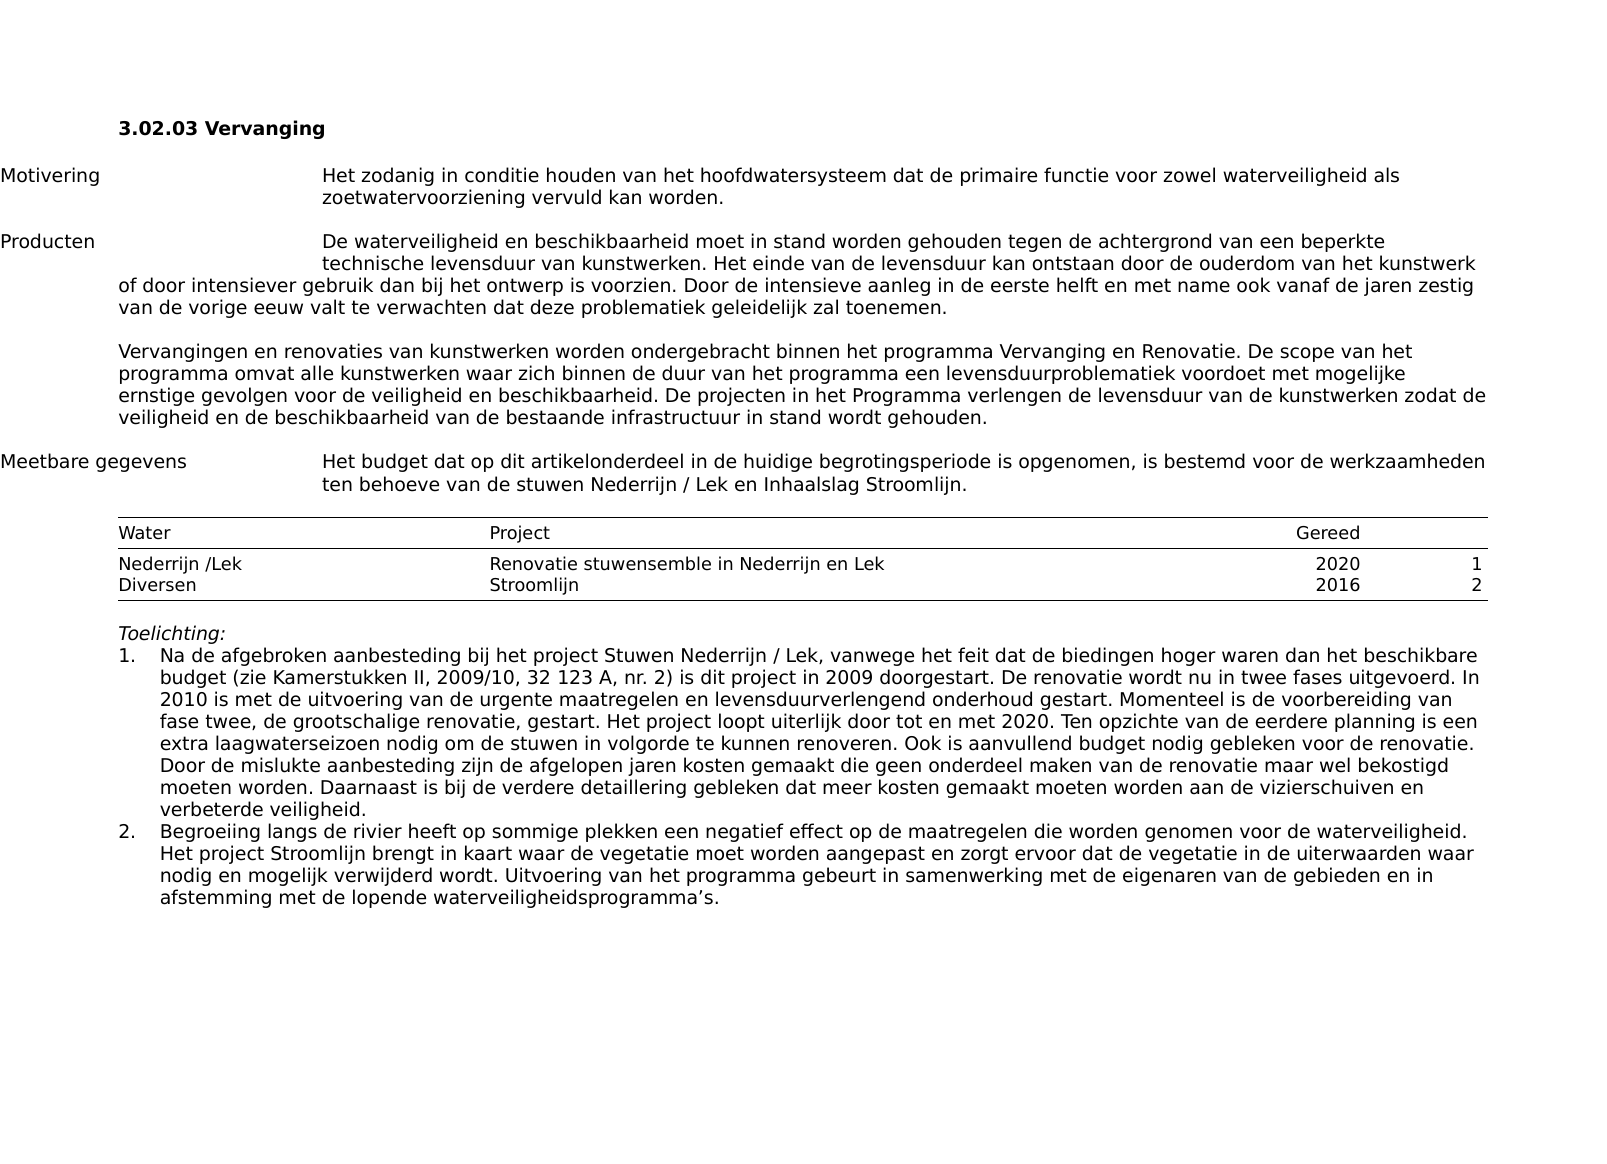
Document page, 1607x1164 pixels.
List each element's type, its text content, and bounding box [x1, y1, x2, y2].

table_cell 1 [1366, 549, 1488, 575]
text Producten [0, 231, 322, 253]
table_header Gereed [1123, 518, 1366, 548]
table_header Project [484, 518, 1123, 548]
table_cell 2 [1366, 575, 1488, 600]
text Het zodanig in conditie houden van het hoofdwatersysteem dat de primaire functie voor zowel waterveiligheid als zoetwatervoorziening vervuld kan worden. [0, 165, 1488, 209]
text De waterveiligheid en beschikbaarheid moet in stand worden gehouden tegen de achtergrond van een beperkte technische levensduur van kunstwerken. Het einde van de levensduur kan ontstaan door de ouderdom van het kunstwerk of door intensiever gebruik dan bij het ontwerp is voorzien. Door de intensieve aanleg in de eerste helft en met name ook vanaf de jaren zestig van de vorige eeuw valt te verwachten dat deze problematiek geleidelijk zal toenemen. [0, 231, 1488, 319]
table_cell Nederrijn /Lek [118, 549, 483, 575]
text Vervangingen en renovaties van kunstwerken worden ondergebracht binnen het programma Vervanging en Renovatie. De scope van het programma omvat alle kunstwerken waar zich binnen de duur van het programma een levensduurproblematiek voordoet met mogelijke ernstige gevolgen voor de veiligheid en beschikbaarheid. De projecten in het Programma verlengen de levensduur van de kunstwerken zodat de veiligheid en de beschikbaarheid van de bestaande infrastructuur in stand wordt gehouden. [118, 341, 1488, 429]
table_cell 2016 [1123, 575, 1366, 600]
text 1. Na de afgebroken aanbesteding bij het project Stuwen Nederrijn / Lek, vanwege het feit dat de biedingen hoger waren dan het beschikbare budget (zie Kamerstukken II, 2009/10, 32 123 A, nr. 2) is dit project in 2009 doorgestart. De renovatie wordt nu in twee fases uitgevoerd. In 2010 is met de uitvoering van de urgente maatregelen en levensduurverlengend onderhoud gestart. Momenteel is de voorbereiding van fase twee, de grootschalige renovatie, gestart. Het project loopt uiterlijk door tot en met 2020. Ten opzichte van de eerdere planning is een extra laagwaterseizoen nodig om de stuwen in volgorde te kunnen renoveren. Ook is aanvullend budget nodig gebleken voor de renovatie. Door de mislukte aanbesteding zijn de afgelopen jaren kosten gemaakt die geen onderdeel maken van de renovatie maar wel bekostigd moeten worden. Daarnaast is bij de verdere detaillering gebleken dat meer kosten gemaakt moeten worden aan de vizierschuiven en verbeterde veiligheid. [118, 645, 1488, 821]
text Meetbare gegevens [0, 451, 322, 473]
table_header [1366, 518, 1488, 548]
table_cell Stroomlijn [484, 575, 1123, 600]
table_cell Diversen [118, 575, 483, 600]
table_cell 2020 [1123, 549, 1366, 575]
text Het budget dat op dit artikelonderdeel in de huidige begrotingsperiode is opgenomen, is bestemd voor de werkzaamheden ten behoeve van de stuwen Nederrijn / Lek en Inhaalslag Stroomlijn. [0, 451, 1488, 495]
subtitle Toelichting: [118, 623, 1488, 645]
table_header Water [118, 518, 483, 548]
subtitle 3.02.03 Vervanging [118, 118, 1488, 140]
table_cell Renovatie stuwensemble in Nederrijn en Lek [484, 549, 1123, 575]
text Motivering [0, 165, 322, 187]
text 2. Begroeiing langs de rivier heeft op sommige plekken een negatief effect op de maatregelen die worden genomen voor de waterveiligheid. Het project Stroomlijn brengt in kaart waar de vegetatie moet worden aangepast en zorgt ervoor dat de vegetatie in de uiterwaarden waar nodig en mogelijk verwijderd wordt. Uitvoering van het programma gebeurt in samenwerking met de eigenaren van de gebieden en in afstemming met de lopende waterveiligheidsprogramma’s. [118, 821, 1488, 909]
